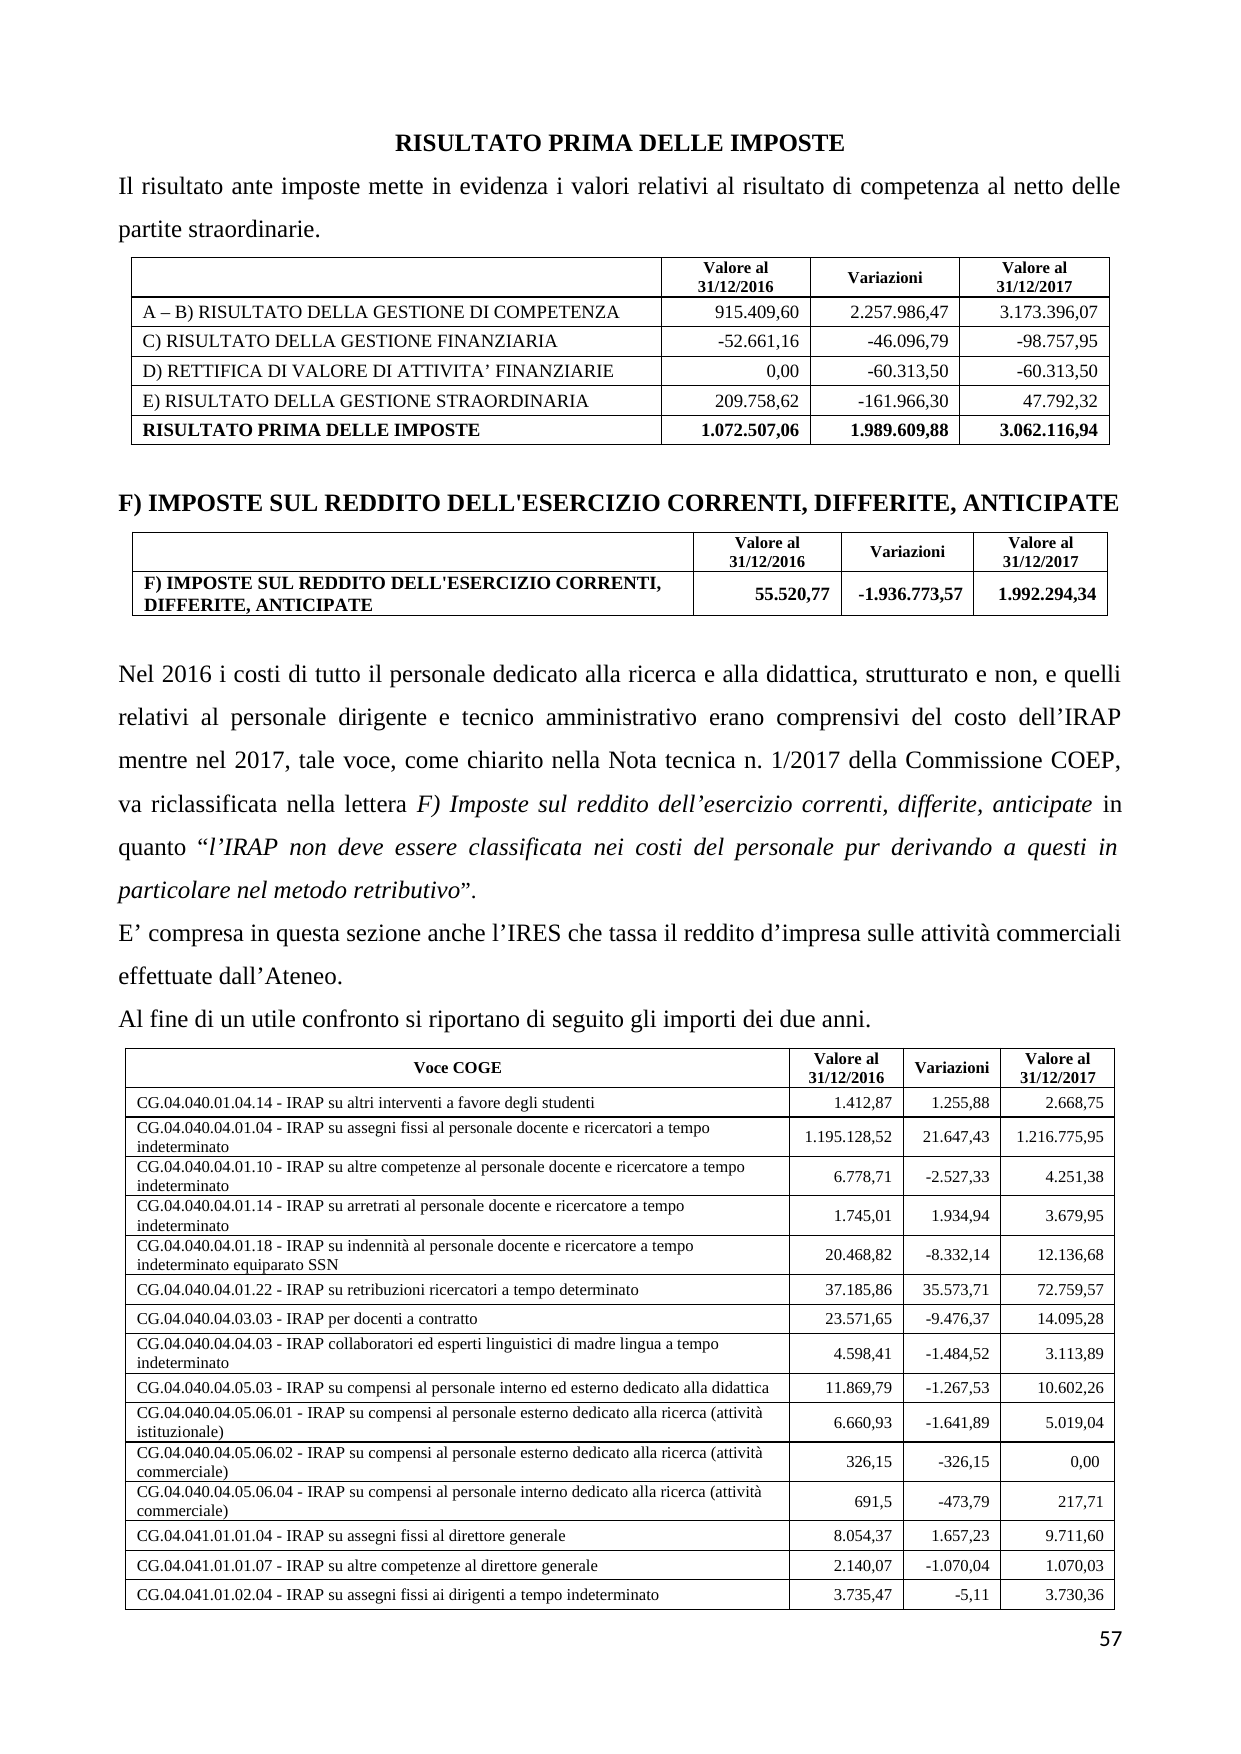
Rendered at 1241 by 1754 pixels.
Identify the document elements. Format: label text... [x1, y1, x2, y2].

table_cell CG.04.040.04.01.04 - IRAP su assegni fissi al personale docente e ricercatori a tempo indeterminato [126, 1118, 789, 1156]
table_cell 21.647,43 [904, 1118, 1000, 1156]
table_cell 3.062.116,94 [960, 416, 1109, 444]
table_cell 3.730,36 [1001, 1580, 1114, 1609]
table_header Valore al 31/12/2016 [790, 1049, 903, 1087]
table_cell CG.04.040.04.03.03 - IRAP per docenti a contratto [126, 1305, 789, 1333]
table_header Variazioni [904, 1049, 1000, 1087]
table_cell CG.04.041.01.01.04 - IRAP su assegni fissi al direttore generale [126, 1521, 789, 1550]
table_cell -326,15 [904, 1443, 1000, 1481]
text Al fine di un utile confronto si riportano di seguito gli importi dei due anni. [118, 1004, 1122, 1033]
table_cell -60.313,50 [960, 357, 1109, 385]
table_cell -52.661,16 [662, 327, 810, 356]
table_cell -1.267,53 [904, 1374, 1000, 1402]
table_cell 47.792,32 [960, 386, 1109, 415]
table_cell 55.520,77 [694, 572, 841, 615]
table_cell 1.992.294,34 [974, 572, 1107, 615]
table_cell 72.759,57 [1001, 1275, 1114, 1303]
text E’ compresa in questa sezione anche l’IRES che tassa il reddito d’impresa sulle attività commerciali effettuate dall’Ateneo. [118, 918, 1122, 990]
table_cell CG.04.040.04.05.06.01 - IRAP su compensi al personale esterno dedicato alla ricerca (attività istituzionale) [126, 1403, 789, 1441]
table_cell 326,15 [790, 1443, 903, 1481]
table_cell RISULTATO PRIMA DELLE IMPOSTE [132, 416, 661, 444]
table_cell 1.216.775,95 [1001, 1118, 1114, 1156]
text F) IMPOSTE SUL REDDITO DELL'ESERCIZIO CORRENTI, DIFFERITE, ANTICIPATE [118, 488, 1122, 517]
table_cell 1.255,88 [904, 1088, 1000, 1116]
table_cell 2.257.986,47 [811, 298, 959, 326]
table_cell CG.04.040.04.05.06.02 - IRAP su compensi al personale esterno dedicato alla ricerca (attività commerciale) [126, 1443, 789, 1481]
table_cell 209.758,62 [662, 386, 810, 415]
table_header Valore al 31/12/2017 [960, 258, 1109, 296]
table_cell CG.04.041.01.01.07 - IRAP su altre competenze al direttore generale [126, 1551, 789, 1579]
table_cell -46.096,79 [811, 327, 959, 356]
table_cell CG.04.040.01.04.14 - IRAP su altri interventi a favore degli studenti [126, 1088, 789, 1116]
table_cell 10.602,26 [1001, 1374, 1114, 1402]
table_cell 1.657,23 [904, 1521, 1000, 1550]
table_cell 217,71 [1001, 1482, 1114, 1520]
table_header Valore al 31/12/2017 [1001, 1049, 1114, 1087]
table_cell A – B) RISULTATO DELLA GESTIONE DI COMPETENZA [132, 298, 661, 326]
table_cell E) RISULTATO DELLA GESTIONE STRAORDINARIA [132, 386, 661, 415]
table_cell CG.04.040.04.05.03 - IRAP su compensi al personale interno ed esterno dedicato alla didattica [126, 1374, 789, 1402]
table_cell 11.869,79 [790, 1374, 903, 1402]
table_cell -98.757,95 [960, 327, 1109, 356]
table_cell 1.412,87 [790, 1088, 903, 1116]
table_cell D) RETTIFICA DI VALORE DI ATTIVITA’ FINANZIARIE [132, 357, 661, 385]
table_cell 8.054,37 [790, 1521, 903, 1550]
table_cell -1.936.773,57 [842, 572, 973, 615]
table_cell 3.735,47 [790, 1580, 903, 1609]
table_cell -8.332,14 [904, 1236, 1000, 1274]
table_cell 4.598,41 [790, 1334, 903, 1372]
table_cell -1.484,52 [904, 1334, 1000, 1372]
table_cell -2.527,33 [904, 1157, 1000, 1195]
table_cell 37.185,86 [790, 1275, 903, 1303]
table_cell 691,5 [790, 1482, 903, 1520]
table_cell 14.095,28 [1001, 1305, 1114, 1333]
table_header Valore al 31/12/2016 [694, 533, 841, 571]
table_cell 6.660,93 [790, 1403, 903, 1441]
table_cell 1.070,03 [1001, 1551, 1114, 1579]
table_cell -161.966,30 [811, 386, 959, 415]
table_cell CG.04.040.04.01.22 - IRAP su retribuzioni ricercatori a tempo determinato [126, 1275, 789, 1303]
table_cell -5,11 [904, 1580, 1000, 1609]
table_cell 3.173.396,07 [960, 298, 1109, 326]
table_header Valore al 31/12/2017 [974, 533, 1107, 571]
table_cell CG.04.041.01.02.04 - IRAP su assegni fissi ai dirigenti a tempo indeterminato [126, 1580, 789, 1609]
text Il risultato ante imposte mette in evidenza i valori relativi al risultato di competenza al netto delle partite straordinarie. [118, 171, 1122, 243]
table_cell CG.04.040.04.04.03 - IRAP collaboratori ed esperti linguistici di madre lingua a tempo indeterminato [126, 1334, 789, 1372]
table_cell C) RISULTATO DELLA GESTIONE FINANZIARIA [132, 327, 661, 356]
table_cell 35.573,71 [904, 1275, 1000, 1303]
table_cell 1.195.128,52 [790, 1118, 903, 1156]
table_cell CG.04.040.04.05.06.04 - IRAP su compensi al personale interno dedicato alla ricerca (attività commerciale) [126, 1482, 789, 1520]
table_cell 0,00 [1001, 1443, 1114, 1481]
table_cell 0,00 [662, 357, 810, 385]
table_cell F) IMPOSTE SUL REDDITO DELL'ESERCIZIO CORRENTI, DIFFERITE, ANTICIPATE [133, 572, 693, 615]
table_cell 20.468,82 [790, 1236, 903, 1274]
table_header [132, 258, 661, 296]
table_cell CG.04.040.04.01.14 - IRAP su arretrati al personale docente e ricercatore a tempo indeterminato [126, 1196, 789, 1234]
table_cell -473,79 [904, 1482, 1000, 1520]
table_header Variazioni [811, 258, 959, 296]
table_cell 915.409,60 [662, 298, 810, 326]
table_cell 12.136,68 [1001, 1236, 1114, 1274]
table_header Voce COGE [126, 1049, 789, 1087]
table_cell 2.668,75 [1001, 1088, 1114, 1116]
table_cell 2.140,07 [790, 1551, 903, 1579]
table_cell -9.476,37 [904, 1305, 1000, 1333]
text Nel 2016 i costi di tutto il personale dedicato alla ricerca e alla didattica, strutturato e non, e quelli relativi al personale dirigente e tecnico amministrativo erano comprensivi del costo dell’IRAP mentre nel 2017, tale voce, come chiarito nella Nota tecnica n. 1/2017 della Commissione COEP, va riclassificata nella lettera F) Imposte sul reddito dell’esercizio correnti, differite, anticipate in quanto “l’IRAP non deve essere classificata nei costi del personale pur derivando a questi in particolare nel metodo retributivo”. [118, 659, 1122, 904]
table_cell 5.019,04 [1001, 1403, 1114, 1441]
table_cell CG.04.040.04.01.10 - IRAP su altre competenze al personale docente e ricercatore a tempo indeterminato [126, 1157, 789, 1195]
table_cell -60.313,50 [811, 357, 959, 385]
table_cell CG.04.040.04.01.18 - IRAP su indennità al personale docente e ricercatore a tempo indeterminato equiparato SSN [126, 1236, 789, 1274]
table_cell -1.641,89 [904, 1403, 1000, 1441]
table_cell 1.934,94 [904, 1196, 1000, 1234]
table_cell 9.711,60 [1001, 1521, 1114, 1550]
table_cell 3.113,89 [1001, 1334, 1114, 1372]
table_cell 1.989.609,88 [811, 416, 959, 444]
table_header Variazioni [842, 533, 973, 571]
table_header Valore al 31/12/2016 [662, 258, 810, 296]
table_cell -1.070,04 [904, 1551, 1000, 1579]
table_cell 1.072.507,06 [662, 416, 810, 444]
table_cell 3.679,95 [1001, 1196, 1114, 1234]
text RISULTATO PRIMA DELLE IMPOSTE [118, 128, 1122, 156]
table_cell 6.778,71 [790, 1157, 903, 1195]
table_cell 1.745,01 [790, 1196, 903, 1234]
table_cell 4.251,38 [1001, 1157, 1114, 1195]
table_cell 23.571,65 [790, 1305, 903, 1333]
table_header [133, 533, 693, 571]
